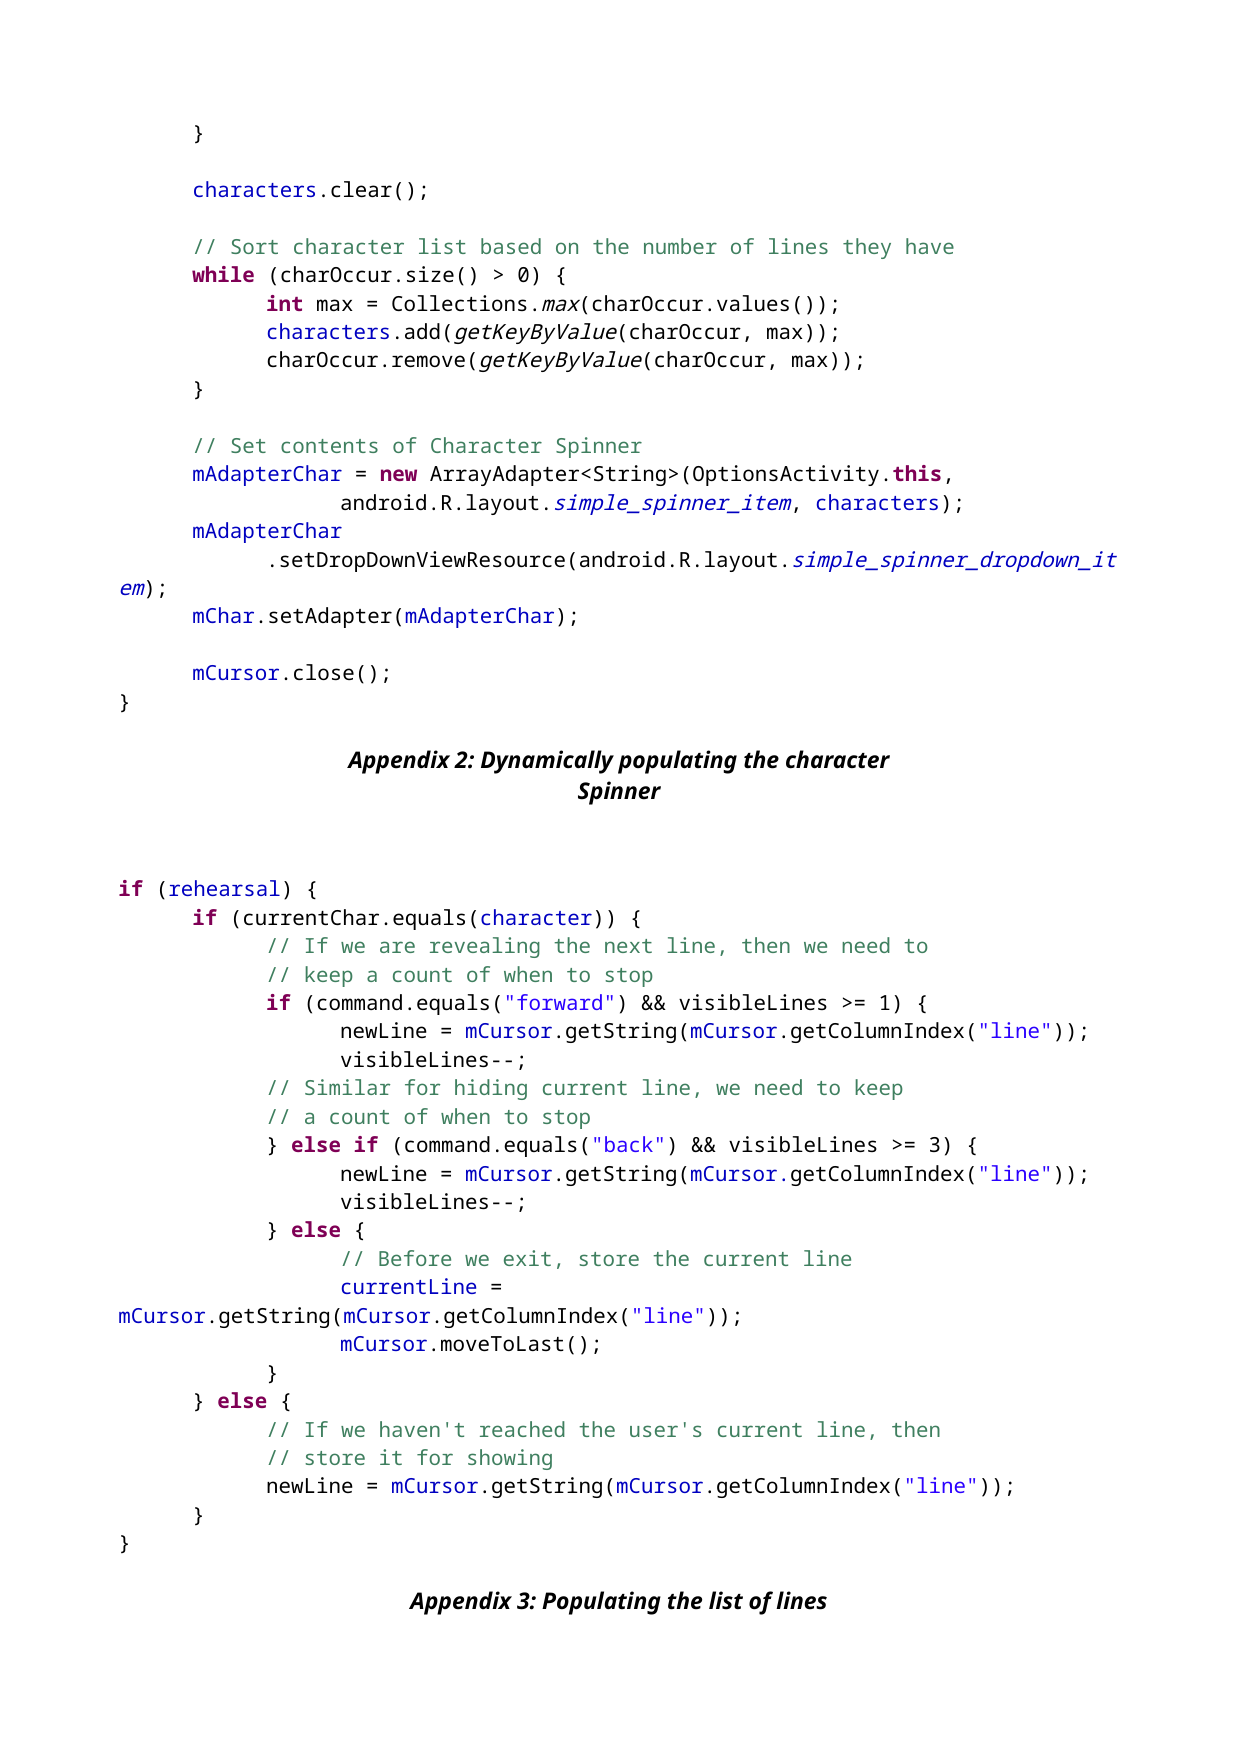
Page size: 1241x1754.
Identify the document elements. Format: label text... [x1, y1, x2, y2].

text if (currentChar.equals(character)) { [118, 903, 1122, 931]
text } [118, 1500, 1122, 1528]
text } [118, 374, 1122, 402]
text int max = Collections.max(charOccur.values()); [118, 289, 1122, 317]
text if (rehearsal) { [118, 874, 1122, 903]
text mCursor.close(); [118, 658, 1122, 687]
text newLine = mCursor.getString(mCursor.getColumnIndex("line")); [118, 1472, 1122, 1500]
text } [118, 687, 1122, 715]
text newLine = mCursor.getString(mCursor.getColumnIndex("line")); [118, 1159, 1122, 1187]
text // If we are revealing the next line, then we need to [118, 931, 1122, 960]
text } [118, 1358, 1122, 1386]
text // Before we exit, store the current line [118, 1244, 1122, 1272]
text // store it for showing [118, 1443, 1122, 1472]
text currentLine = mCursor.getString(mCursor.getColumnIndex("line")); [118, 1272, 1122, 1329]
text mCursor.moveToLast(); [118, 1329, 1122, 1358]
text characters.clear(); [118, 175, 1122, 203]
text android.R.layout.simple_spinner_item, characters); [118, 488, 1122, 516]
text charOccur.remove(getKeyByValue(charOccur, max)); [118, 346, 1122, 374]
text characters.add(getKeyByValue(charOccur, max)); [118, 317, 1122, 346]
text mAdapterChar [118, 516, 1122, 545]
text mAdapterChar = new ArrayAdapter<String>(OptionsActivity.this, [118, 459, 1122, 488]
text // If we haven't reached the user's current line, then [118, 1415, 1122, 1443]
text Appendix 3: Populating the list of lines [118, 1585, 1122, 1617]
text Appendix 2: Dynamically populating the character [118, 744, 1122, 775]
text visibleLines--; [118, 1045, 1122, 1073]
text } else { [118, 1216, 1122, 1244]
text newLine = mCursor.getString(mCursor.getColumnIndex("line")); [118, 1017, 1122, 1045]
text if (command.equals("forward") && visibleLines >= 1) { [118, 988, 1122, 1017]
text visibleLines--; [118, 1187, 1122, 1216]
text // Similar for hiding current line, we need to keep [118, 1073, 1122, 1102]
text Spinner [118, 775, 1122, 806]
text .setDropDownViewResource(android.R.layout.simple_spinner_dropdown_item); [118, 545, 1122, 602]
text // a count of when to stop [118, 1102, 1122, 1130]
text } [118, 1528, 1122, 1557]
text // keep a count of when to stop [118, 960, 1122, 988]
text } else { [118, 1386, 1122, 1415]
text } [118, 118, 1122, 147]
text } else if (command.equals("back") && visibleLines >= 3) { [118, 1130, 1122, 1159]
text mChar.setAdapter(mAdapterChar); [118, 602, 1122, 630]
text while (charOccur.size() > 0) { [118, 260, 1122, 289]
text // Sort character list based on the number of lines they have [118, 232, 1122, 260]
text // Set contents of Character Spinner [118, 431, 1122, 459]
